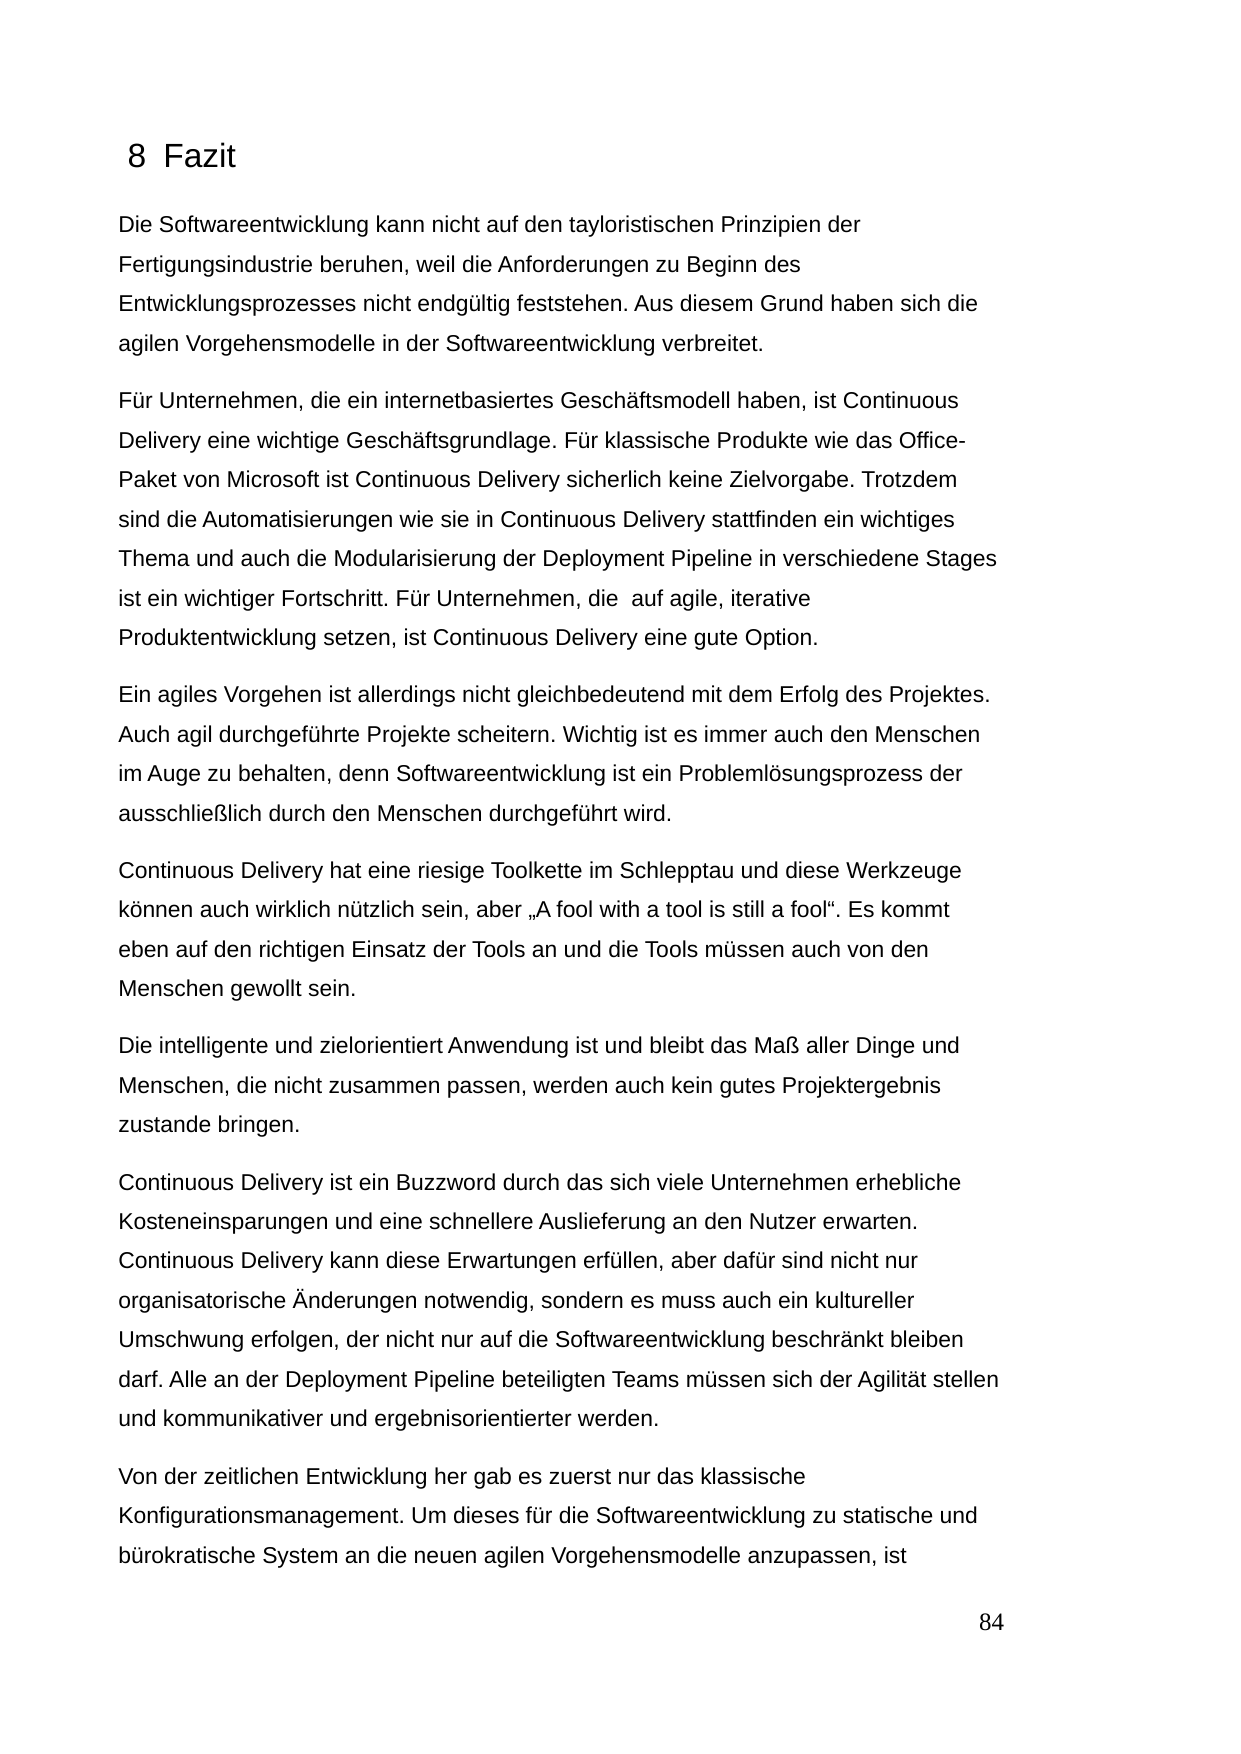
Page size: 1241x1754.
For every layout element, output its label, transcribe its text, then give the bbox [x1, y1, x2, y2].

text Die intelligente und zielorientiert Anwendung ist und bleibt das Maß aller Dinge und Menschen, die nicht zusammen passen, werden auch kein gutes Projektergebnis zustande bringen. [118, 1032, 1004, 1138]
text Continuous Delivery ist ein Buzzword durch das sich viele Unternehmen erhebliche Kosteneinsparungen und eine schnellere Auslieferung an den Nutzer erwarten. Continuous Delivery kann diese Erwartungen erfüllen, aber dafür sind nicht nur organisatorische Änderungen notwendig, sondern es muss auch ein kultureller Umschwung erfolgen, der nicht nur auf die Softwareentwicklung beschränkt bleiben darf. Alle an der Deployment Pipeline beteiligten Teams müssen sich der Agilität stellen und kommunikativer und ergebnisorientierter werden. [118, 1168, 1004, 1432]
text Ein agiles Vorgehen ist allerdings nicht gleichbedeutend mit dem Erfolg des Projektes. Auch agil durchgeführte Projekte scheitern. Wichtig ist es immer auch den Menschen im Auge zu behalten, denn Softwareentwicklung ist ein Problemlösungsprozess der ausschließlich durch den Menschen durchgeführt wird. [118, 681, 1004, 826]
text Von der zeitlichen Entwicklung her gab es zuerst nur das klassische Konfigurationsmanagement. Um dieses für die Softwareentwicklung zu statische und bürokratische System an die neuen agilen Vorgehensmodelle anzupassen, ist [118, 1463, 1004, 1568]
subtitle Fazit [118, 136, 1004, 174]
text Continuous Delivery hat eine riesige Toolkette im Schlepptau und diese Werkzeuge können auch wirklich nützlich sein, aber „A fool with a tool is still a fool“. Es kommt eben auf den richtigen Einsatz der Tools an und die Tools müssen auch von den Menschen gewollt sein. [118, 857, 1004, 1002]
text Die Softwareentwicklung kann nicht auf den tayloristischen Prinzipien der Fertigungsindustrie beruhen, weil die Anforderungen zu Beginn des Entwicklungsprozesses nicht endgültig feststehen. Aus diesem Grund haben sich die agilen Vorgehensmodelle in der Softwareentwicklung verbreitet. [118, 211, 1004, 356]
text Für Unternehmen, die ein internetbasiertes Geschäftsmodell haben, ist Continuous Delivery eine wichtige Geschäftsgrundlage. Für klassische Produkte wie das Office-Paket von Microsoft ist Continuous Delivery sicherlich keine Zielvorgabe. Trotzdem sind die Automatisierungen wie sie in Continuous Delivery stattfinden ein wichtiges Thema und auch die Modularisierung der Deployment Pipeline in verschiedene Stages ist ein wichtiger Fortschritt. Für Unternehmen, die auf agile, iterative Produktentwicklung setzen, ist Continuous Delivery eine gute Option. [118, 387, 1004, 650]
